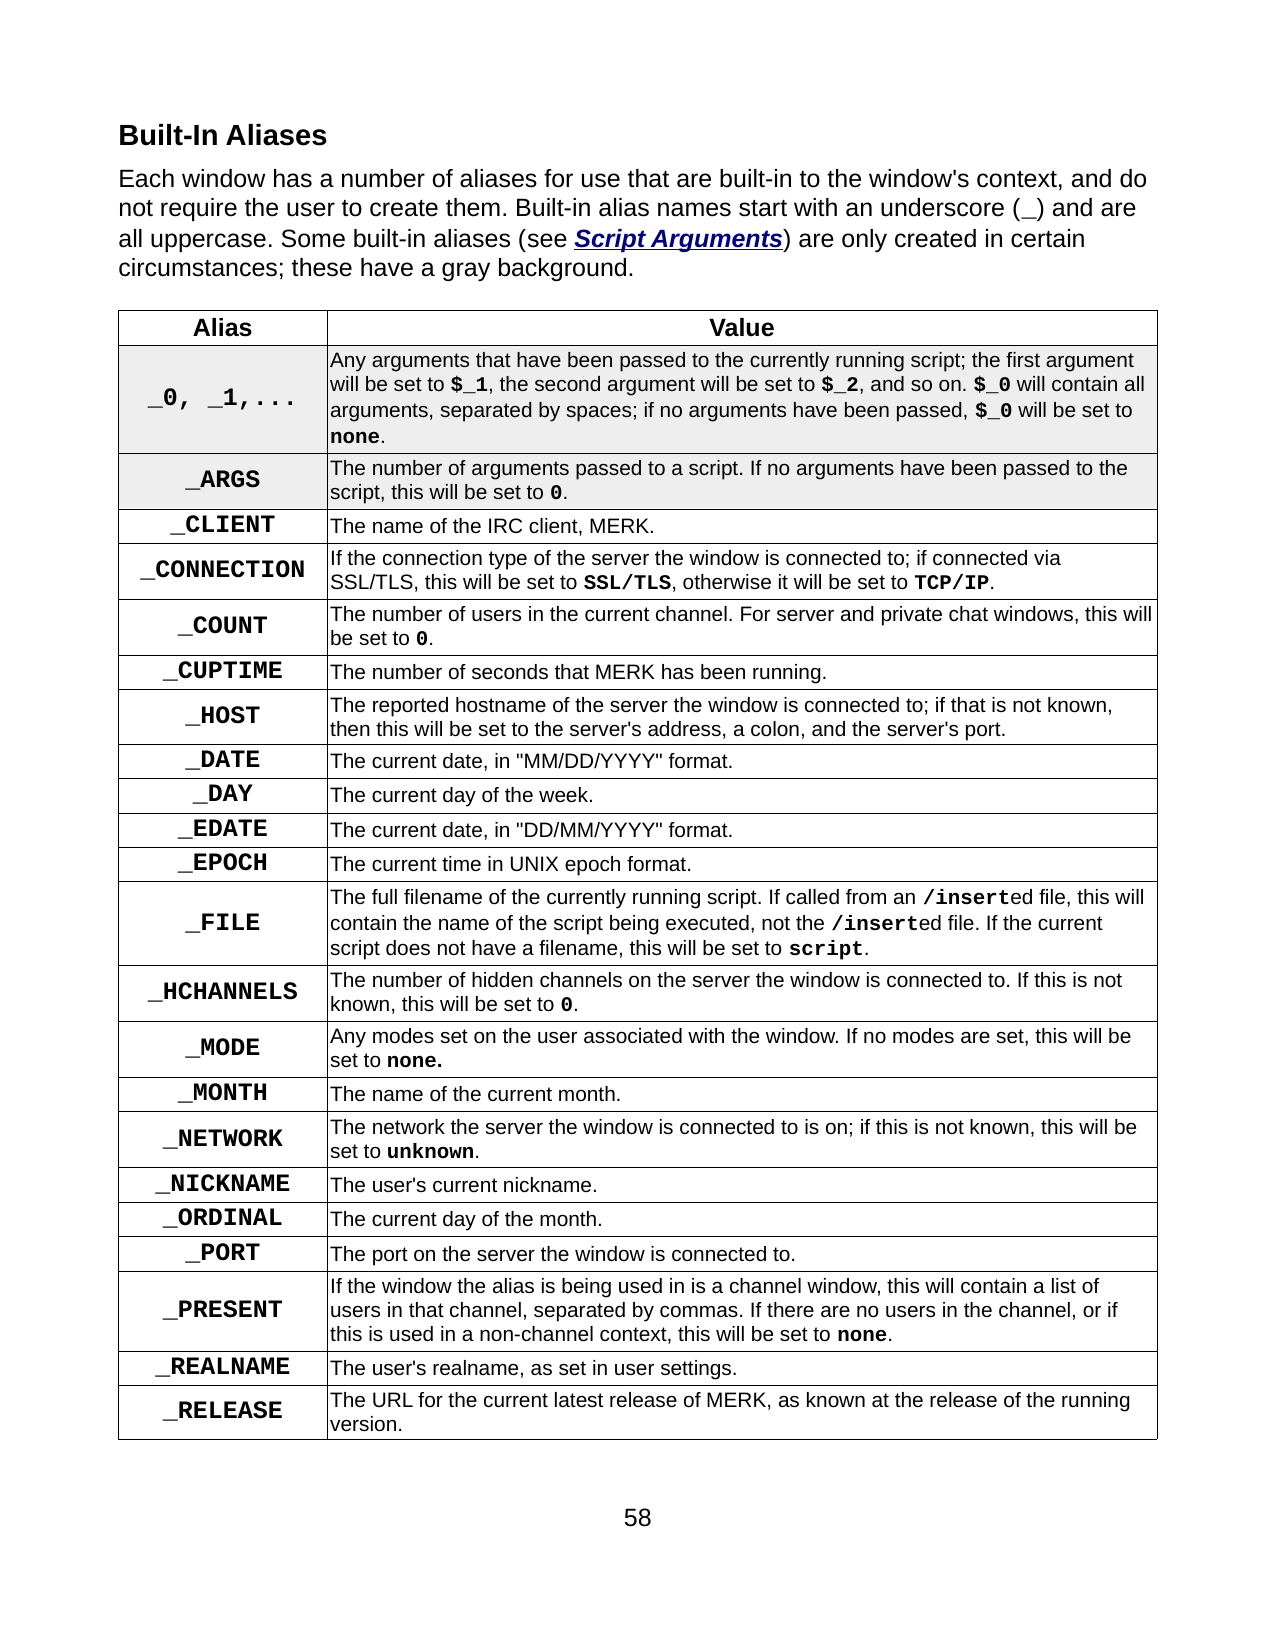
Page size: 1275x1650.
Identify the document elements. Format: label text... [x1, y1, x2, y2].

table_cell _CLIENT [119, 510, 327, 543]
table_cell The name of the current month. [328, 1078, 1157, 1111]
table_cell The current date, in "MM/DD/YYYY" format. [328, 745, 1157, 778]
table_cell _MODE [119, 1022, 327, 1077]
table_cell The name of the IRC client, MERK. [328, 510, 1157, 543]
table_cell _ARGS [119, 454, 327, 508]
table_cell _PRESENT [119, 1272, 327, 1351]
table_cell The current time in UNIX epoch format. [328, 848, 1157, 881]
table_cell If the window the alias is being used in is a channel window, this will contain a list of users in that channel, separated by commas. If there are no users in the channel, or if this is used in a non-channel context, this will be set to none. [328, 1272, 1157, 1351]
table_cell _EPOCH [119, 848, 327, 881]
table_cell The reported hostname of the server the window is connected to; if that is not known, then this will be set to the server's address, a colon, and the server's port. [328, 690, 1157, 743]
table_header Alias [119, 311, 327, 345]
table_cell Any modes set on the user associated with the window. If no modes are set, this will be set to none. [328, 1022, 1157, 1077]
table_cell The user's realname, as set in user settings. [328, 1352, 1157, 1385]
subtitle Built-In Aliases [118, 118, 1157, 152]
table_cell The current day of the week. [328, 779, 1157, 812]
table_cell _CUPTIME [119, 656, 327, 689]
table_cell The port on the server the window is connected to. [328, 1237, 1157, 1271]
table_cell _DATE [119, 745, 327, 778]
table_cell If the connection type of the server the window is connected to; if connected via SSL/TLS, this will be set to SSL/TLS, otherwise it will be set to TCP/IP. [328, 544, 1157, 599]
table_cell The number of seconds that MERK has been running. [328, 656, 1157, 689]
table_cell _NETWORK [119, 1112, 327, 1167]
table_cell _FILE [119, 882, 327, 965]
table_cell Any arguments that have been passed to the currently running script; the first argument will be set to $_1, the second argument will be set to $_2, and so on. $_0 will contain all arguments, separated by spaces; if no arguments have been passed, $_0 will be set to none. [328, 346, 1157, 453]
table_cell _CONNECTION [119, 544, 327, 599]
table_cell _EDATE [119, 814, 327, 847]
table_header Value [328, 311, 1157, 345]
table_cell _HOST [119, 690, 327, 743]
table_cell The number of users in the current channel. For server and private chat windows, this will be set to 0. [328, 600, 1157, 655]
table_cell _DAY [119, 779, 327, 812]
table_cell _MONTH [119, 1078, 327, 1111]
table_cell _RELEASE [119, 1386, 327, 1439]
table_cell _NICKNAME [119, 1168, 327, 1202]
table_cell _HCHANNELS [119, 966, 327, 1021]
table_cell _COUNT [119, 600, 327, 655]
text Each window has a number of aliases for use that are built-in to the window's context, and do not require the user to create them. Built-in alias names start with an underscore (_) and are all uppercase. Some built-in aliases (see Script Arguments) are only created in certain circumstances; these have a gray background. [118, 164, 1157, 281]
table_cell The network the server the window is connected to is on; if this is not known, this will be set to unknown. [328, 1112, 1157, 1167]
table_cell _ORDINAL [119, 1203, 327, 1236]
table_cell _0, _1,... [119, 346, 327, 453]
table_cell The URL for the current latest release of MERK, as known at the release of the running version. [328, 1386, 1157, 1439]
table_cell _PORT [119, 1237, 327, 1271]
table_cell The number of hidden channels on the server the window is connected to. If this is not known, this will be set to 0. [328, 966, 1157, 1021]
table_cell The current day of the month. [328, 1203, 1157, 1236]
table_cell The current date, in "DD/MM/YYYY" format. [328, 814, 1157, 847]
table_cell The number of arguments passed to a script. If no arguments have been passed to the script, this will be set to 0. [328, 454, 1157, 508]
table_cell The full filename of the currently running script. If called from an /inserted file, this will contain the name of the script being executed, not the /inserted file. If the current script does not have a filename, this will be set to script. [328, 882, 1157, 965]
table_cell The user's current nickname. [328, 1168, 1157, 1202]
table_cell _REALNAME [119, 1352, 327, 1385]
